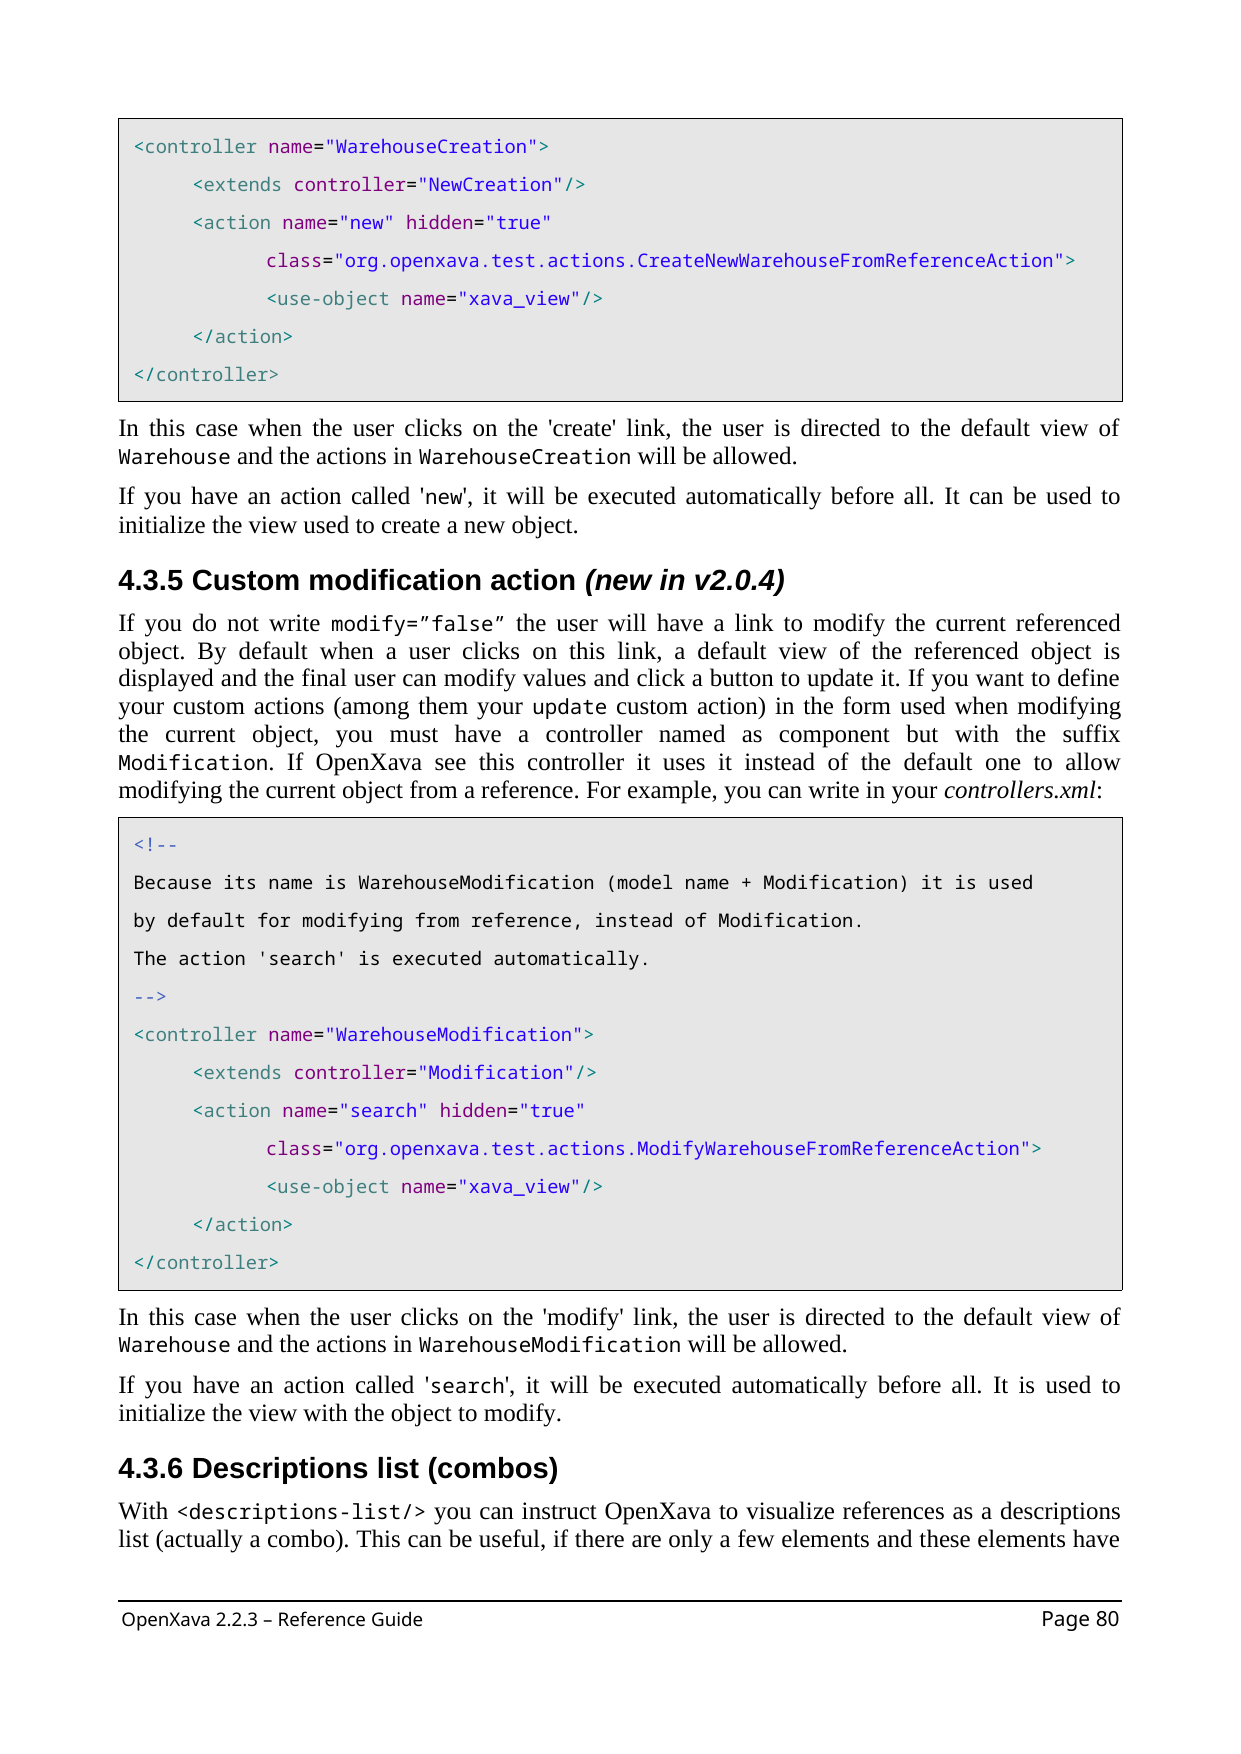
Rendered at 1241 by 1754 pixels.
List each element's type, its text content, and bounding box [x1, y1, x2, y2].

text Because its name is WarehouseModification (model name + Modification) it is used [119, 855, 1122, 893]
text <extends controller="Modification"/> [119, 1045, 1122, 1083]
text by default for modifying from reference, instead of Modification. [119, 893, 1122, 931]
text class="org.openxava.test.actions.CreateNewWarehouseFromReferenceAction"> [119, 232, 1122, 270]
text <use-object name="xava_view"/> [119, 1159, 1122, 1197]
text <use-object name="xava_view"/> [119, 270, 1122, 308]
text The action 'search' is executed automatically. [119, 931, 1122, 969]
text <controller name="WarehouseCreation"> [119, 119, 1122, 156]
text </action> [119, 1197, 1122, 1235]
text </controller> [119, 346, 1122, 401]
text If you do not write modify=”false” the user will have a link to modify the current referenced object. By default when a user clicks on this link, a default view of the referenced object is displayed and the final user can modify values and click a button to update it. If you want to define your custom actions (among them your update custom action) in the form used when modifying the current object, you must have a controller named as component but with the suffix Modification. If OpenXava see this controller it uses it instead of the default one to allow modifying the current object from a reference. For example, you can write in your controllers.xml: [118, 609, 1122, 804]
text <!-- [119, 818, 1122, 855]
subtitle Custom modification action (new in v2.0.4) [118, 563, 1122, 596]
text </controller> [119, 1235, 1122, 1290]
text In this case when the user clicks on the 'modify' link, the user is directed to the default view of Warehouse and the actions in WarehouseModification will be allowed. [118, 1303, 1122, 1359]
text With <descriptions-list/> you can instruct OpenXava to visualize references as a descriptions list (actually a combo). This can be useful, if there are only a few elements and these elements have [118, 1497, 1122, 1553]
subtitle Descriptions list (combos) [118, 1452, 1122, 1485]
text <action name="new" hidden="true" [119, 194, 1122, 232]
text class="org.openxava.test.actions.ModifyWarehouseFromReferenceAction"> [119, 1121, 1122, 1159]
text In this case when the user clicks on the 'create' link, the user is directed to the default view of Warehouse and the actions in WarehouseCreation will be allowed. [118, 414, 1122, 470]
text <action name="search" hidden="true" [119, 1083, 1122, 1121]
text --> [119, 969, 1122, 1007]
text </action> [119, 308, 1122, 346]
text <controller name="WarehouseModification"> [119, 1007, 1122, 1045]
text If you have an action called 'new', it will be executed automatically before all. It can be used to initialize the view used to create a new object. [118, 482, 1122, 538]
text <extends controller="NewCreation"/> [119, 156, 1122, 194]
text If you have an action called 'search', it will be executed automatically before all. It is used to initialize the view with the object to modify. [118, 1371, 1122, 1427]
